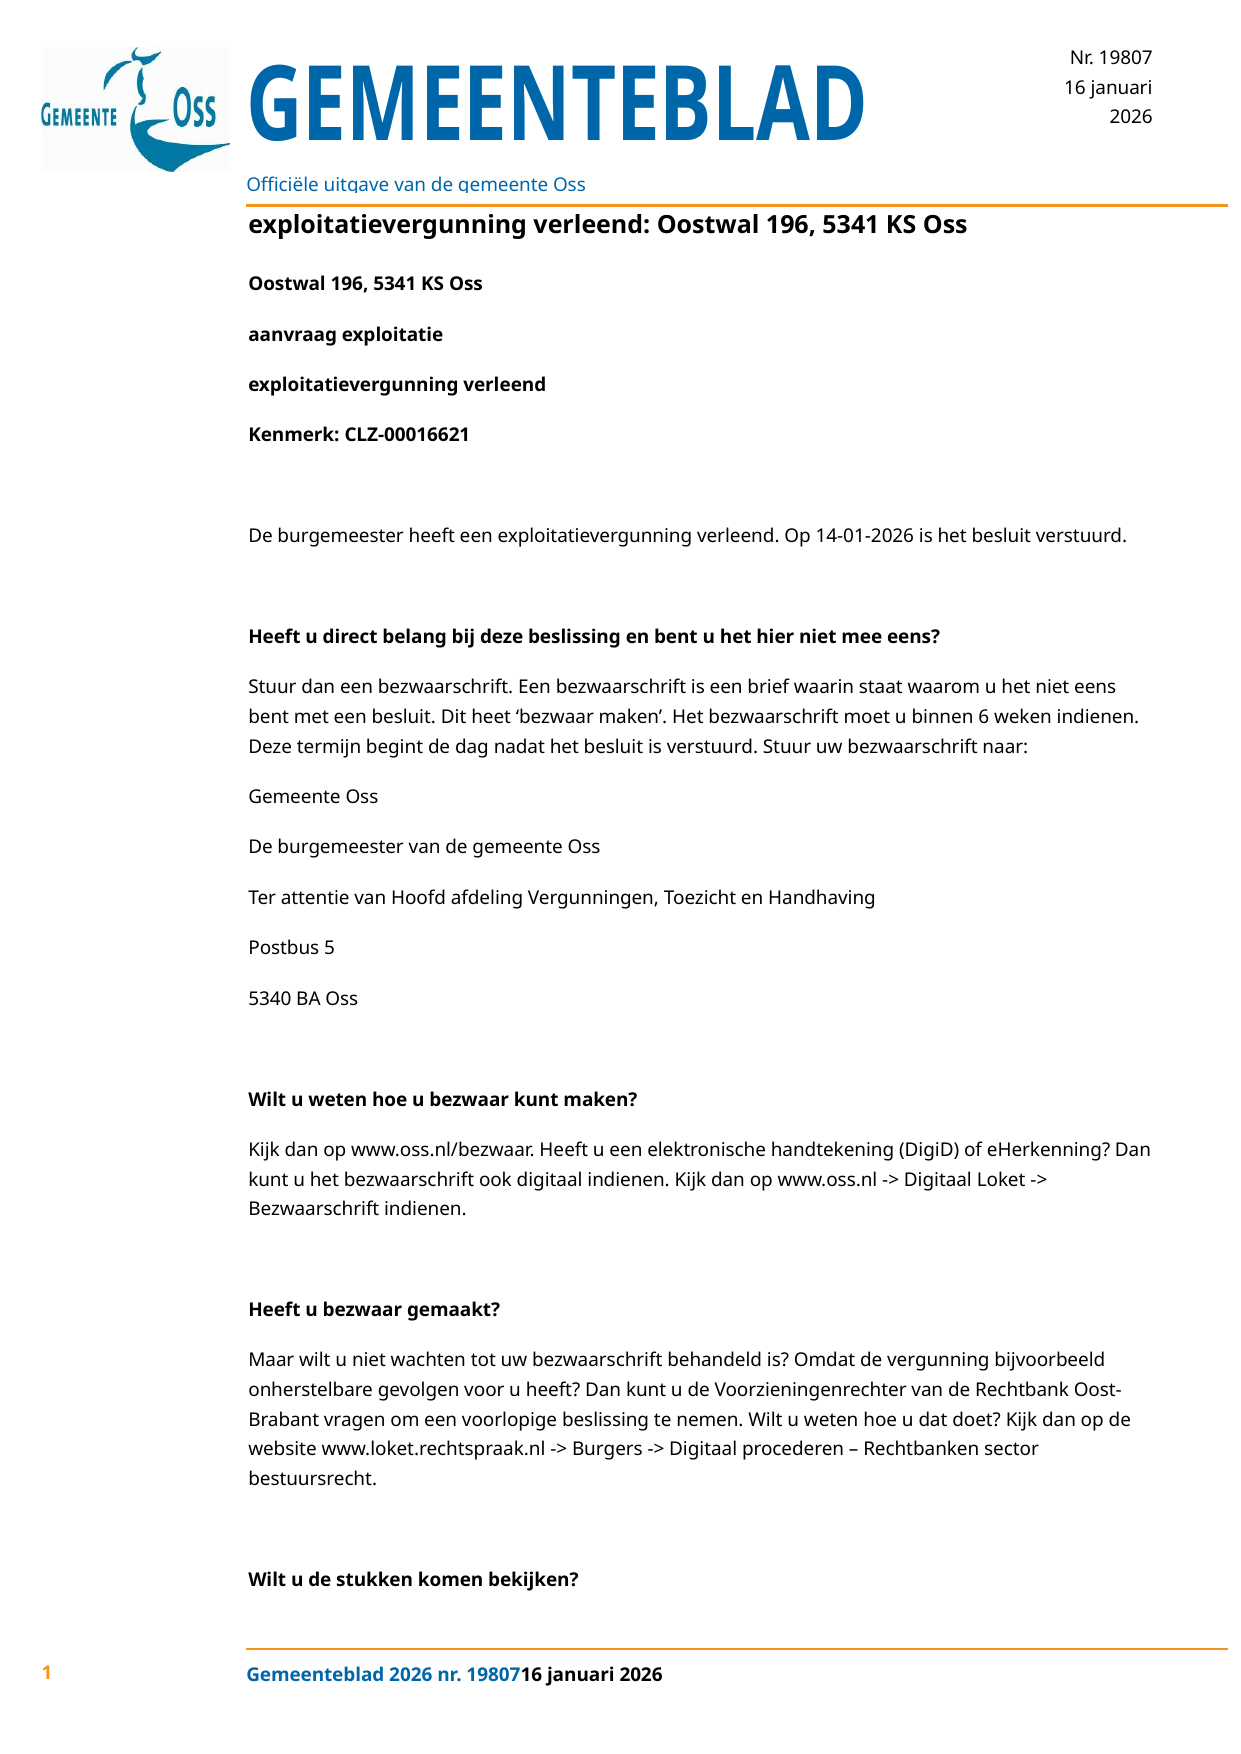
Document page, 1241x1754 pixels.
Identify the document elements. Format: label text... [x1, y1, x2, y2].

text Heeft u bezwaar gemaakt? [248, 1296, 1152, 1322]
text Ter attentie van Hoofd afdeling Vergunningen, Toezicht en Handhaving [248, 884, 1152, 910]
text Wilt u weten hoe u bezwaar kunt maken? [248, 1086, 1152, 1111]
text Wilt u de stukken komen bekijken? [248, 1566, 1152, 1591]
text Kijk dan op www.oss.nl/bezwaar. Heeft u een elektronische handtekening (DigiD) of eHerkenning? Dan kunt u het bezwaarschrift ook digitaal indienen. Kijk dan op www.oss.nl -> Digitaal Loket -> Bezwaarschrift indienen. [248, 1136, 1152, 1221]
picture [41, 47, 231, 172]
text exploitatievergunning verleend [248, 371, 1152, 397]
text De burgemeester van de gemeente Oss [248, 834, 1152, 859]
text De burgemeester heeft een exploitatievergunning verleend. Op 14-01-2026 is het besluit verstuurd. [248, 522, 1152, 548]
text Gemeente Oss [248, 783, 1152, 809]
text Kenmerk: CLZ-00016621 [248, 422, 1152, 447]
text Stuur dan een bezwaarschrift. Een bezwaarschrift is een brief waarin staat waarom u het niet eens bent met een besluit. Dit heet ‘bezwaar maken’. Het bezwaarschrift moet u binnen 6 weken indienen. Deze termijn begint de dag nadat het besluit is verstuurd. Stuur uw bezwaarschrift naar: [248, 674, 1152, 758]
text 5340 BA Oss [248, 985, 1152, 1011]
text Postbus 5 [248, 934, 1152, 960]
text aanvraag exploitatie [248, 321, 1152, 346]
text Heeft u direct belang bij deze beslissing en bent u het hier niet mee eens? [248, 623, 1152, 649]
text exploitatievergunning verleend: Oostwal 196, 5341 KS Oss [248, 207, 1152, 241]
text Maar wilt u niet wachten tot uw bezwaarschrift behandeld is? Omdat de vergunning bijvoorbeeld onherstelbare gevolgen voor u heeft? Dan kunt u de Voorzieningenrechter van de Rechtbank Oost-Brabant vragen om een voorlopige beslissing te nemen. Wilt u weten hoe u dat doet? Kijk dan op de website www.loket.rechtspraak.nl -> Burgers -> Digitaal procederen – Rechtbanken sector bestuursrecht. [248, 1347, 1152, 1491]
text Oostwal 196, 5341 KS Oss [248, 270, 1152, 296]
